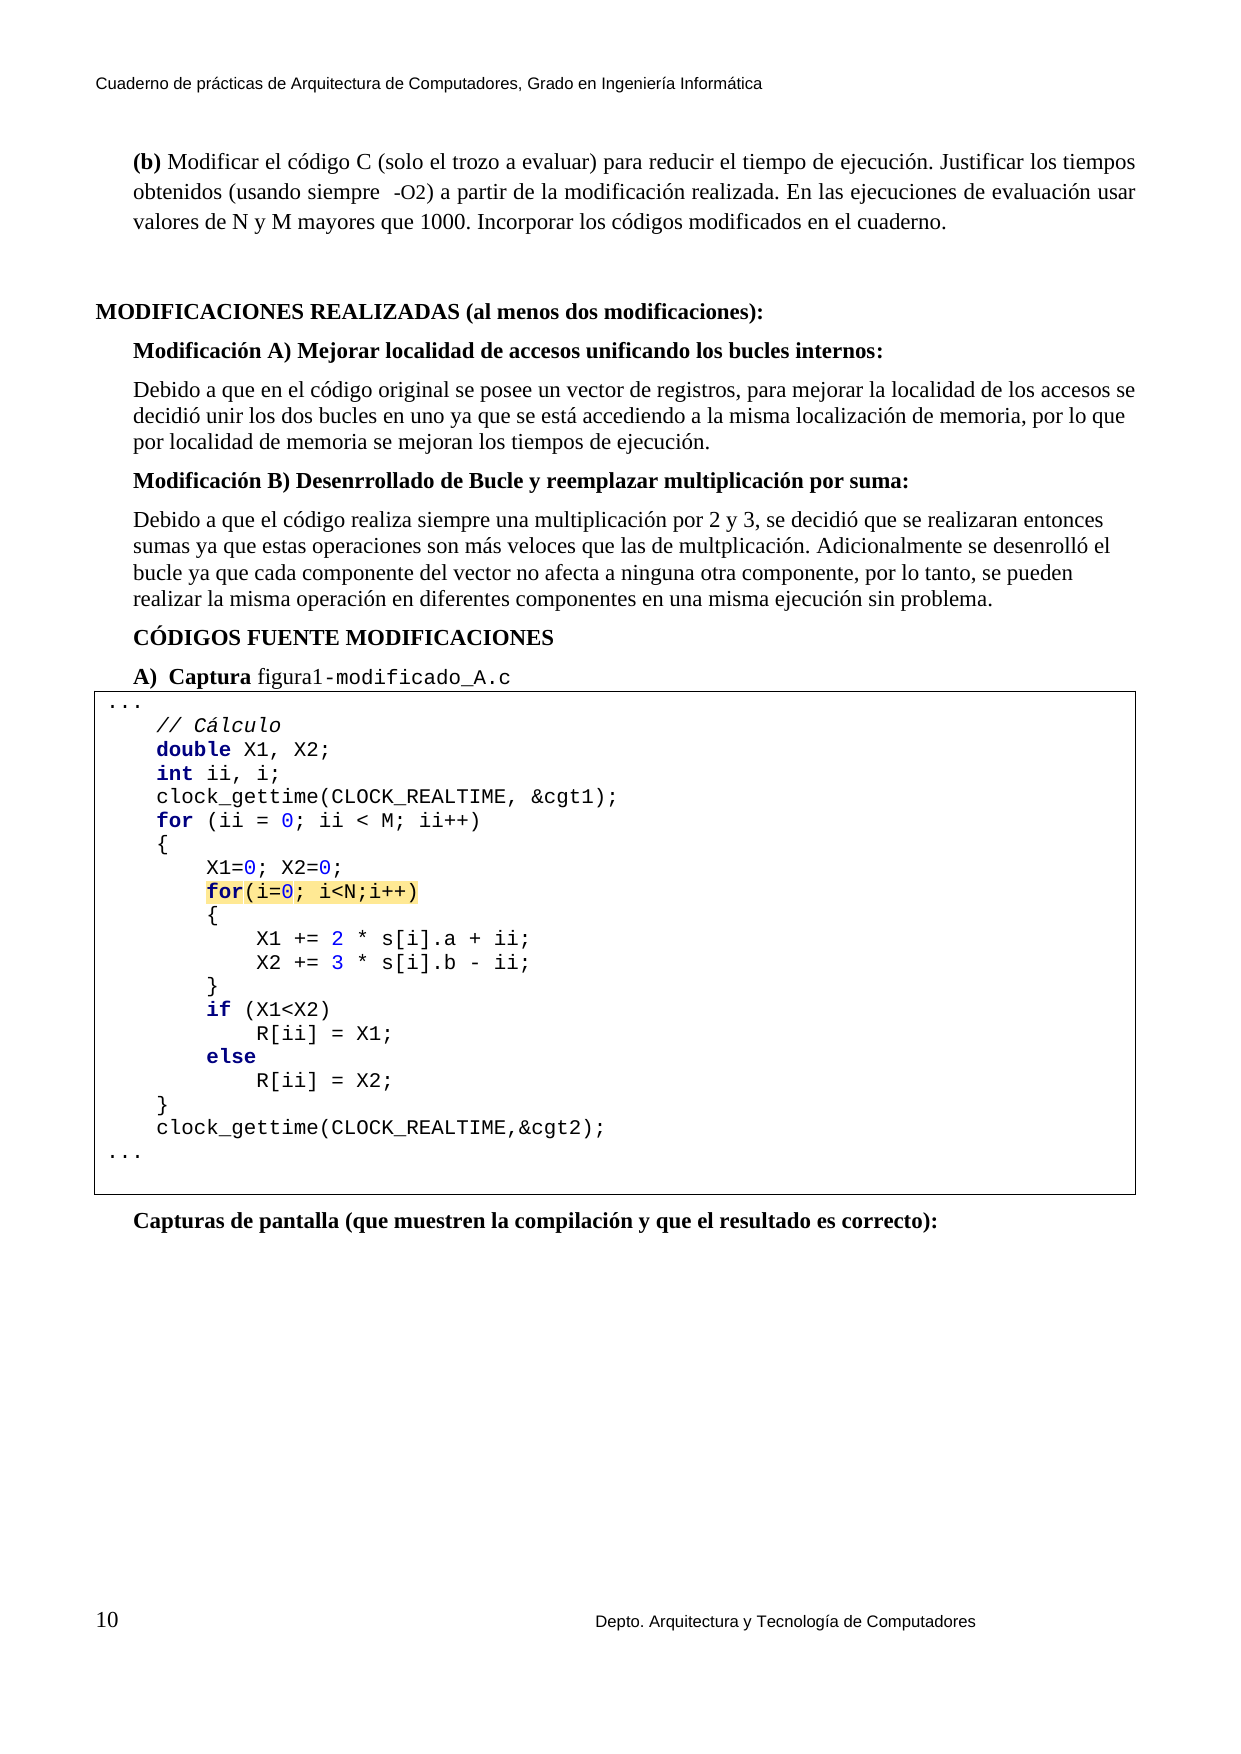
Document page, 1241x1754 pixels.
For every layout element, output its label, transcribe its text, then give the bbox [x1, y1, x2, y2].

list Debido a que en el código original se posee un vector de registros, para mejorar la localidad de los accesos se decidió unir los dos bucles en uno ya que se está accediendo a la misma localización de memoria, por lo que por localidad de memoria se mejoran los tiempos de ejecución. [133, 376, 1137, 455]
list CÓDIGOS FUENTE MODIFICACIONES [133, 624, 1137, 650]
list Modificación A) Mejorar localidad de accesos unificando los bucles internos: [133, 337, 1137, 363]
list Capturas de pantalla (que muestren la compilación y que el resultado es correcto): [133, 1207, 1137, 1234]
list Modificación B) Desenrrollado de Bucle y reemplazar multiplicación por suma: [133, 467, 1137, 494]
table_header ... // Cálculo double X1, X2; int ii, i; clock_gettime(CLOCK_REALTIME, &cgt1); for (ii = 0; ii < M; ii++) { X1=0; X2=0; for(i=0; i<N;i++) { X1 += 2 * s[i].a + ii; X2 += 3 * s[i].b - ii; } if (X1<X2) R[ii] = X1; else R[ii] = X2; } clock_gettime(CLOCK_REALTIME,&cgt2); ... [95, 692, 1135, 1194]
list A) Captura figura1-modificado_A.c [133, 663, 1137, 691]
list (b) Modificar el código C (solo el trozo a evaluar) para reducir el tiempo de ejecución. Justificar los tiempos obtenidos (usando siempre -O2) a partir de la modificación realizada. En las ejecuciones de evaluación usar valores de N y M mayores que 1000. Incorporar los códigos modificados en el cuaderno. [133, 148, 1137, 234]
list Debido a que el código realiza siempre una multiplicación por 2 y 3, se decidió que se realizaran entonces sumas ya que estas operaciones son más veloces que las de multplicación. Adicionalmente se desenrolló el bucle ya que cada componente del vector no afecta a ninguna otra componente, por lo tanto, se pueden realizar la misma operación en diferentes componentes en una misma ejecución sin problema. [133, 506, 1137, 612]
text MODIFICACIONES REALIZADAS (al menos dos modificaciones): [95, 298, 1137, 324]
